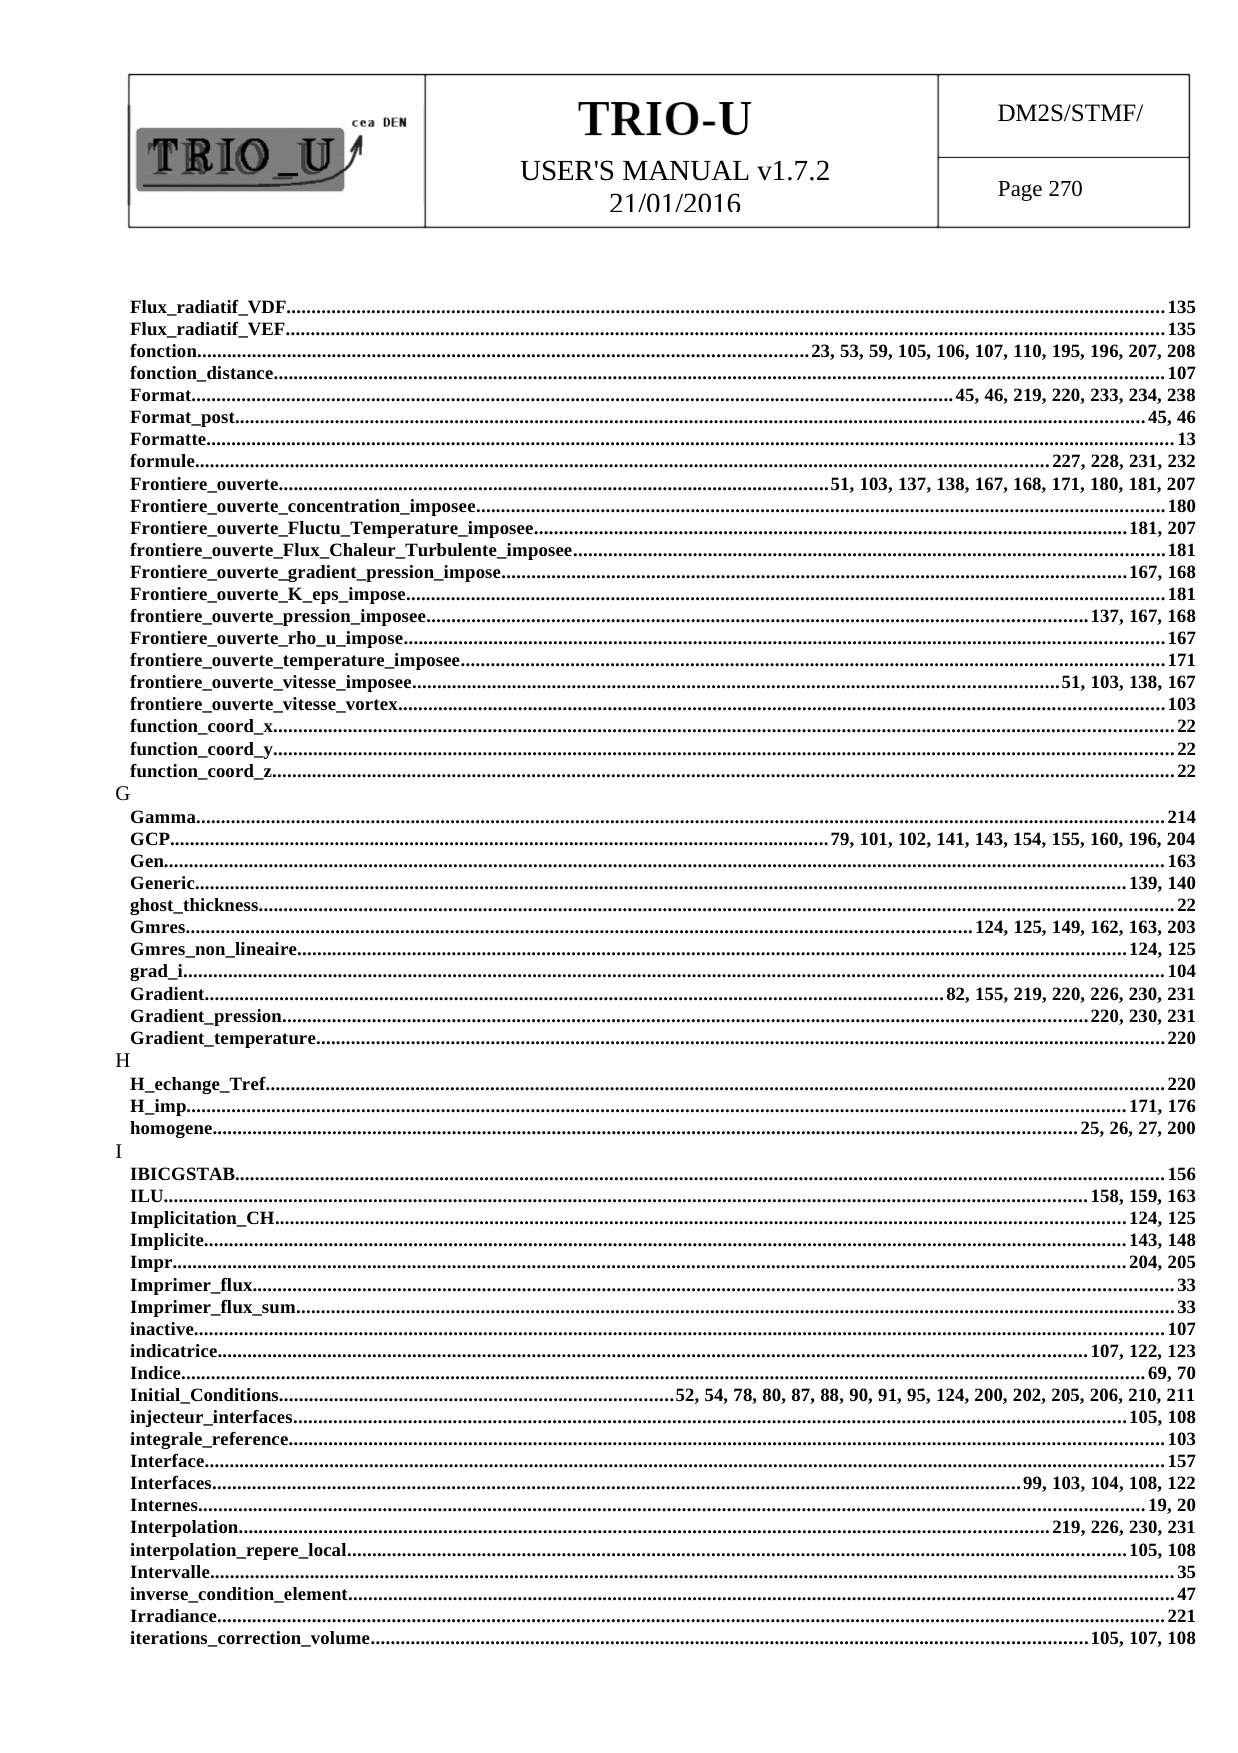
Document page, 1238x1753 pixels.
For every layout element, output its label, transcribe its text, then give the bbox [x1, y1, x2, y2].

text function_coord_y 22 [130, 737, 1196, 759]
text Initial_Conditions 52, 54, 78, 80, 87, 88, 90, 91, 95, 124, 200, 202, 205, 206, 210, 211 [130, 1383, 1196, 1405]
text Frontiere_ouverte_K_eps_impose 181 [130, 582, 1196, 604]
text Frontiere_ouverte_rho_u_impose 167 [130, 627, 1196, 649]
text Formatte 13 [130, 428, 1196, 450]
text Flux_radiatif_VEF 135 [130, 317, 1196, 339]
text Format_post 45, 46 [130, 406, 1196, 428]
text Interfaces 99, 103, 104, 108, 122 [130, 1472, 1196, 1494]
text iterations_correction_volume 105, 107, 108 [130, 1626, 1196, 1648]
text Implicite 143, 148 [130, 1229, 1196, 1251]
text Imprimer_flux 33 [130, 1273, 1196, 1295]
text Irradiance 221 [130, 1604, 1196, 1626]
text injecteur_interfaces 105, 108 [130, 1405, 1196, 1427]
text inactive 107 [130, 1317, 1196, 1339]
text frontiere_ouverte_Flux_Chaleur_Turbulente_imposee 181 [130, 538, 1196, 560]
text inverse_condition_element 47 [130, 1582, 1196, 1604]
text fonction 23, 53, 59, 105, 106, 107, 110, 195, 196, 207, 208 [130, 339, 1196, 362]
text function_coord_z 22 [130, 759, 1196, 781]
text frontiere_ouverte_vitesse_vortex 103 [130, 693, 1196, 715]
text Interpolation 219, 226, 230, 231 [130, 1516, 1196, 1538]
text Gmres_non_lineaire 124, 125 [130, 938, 1196, 960]
text Gamma 214 [130, 805, 1196, 827]
text Gradient 82, 155, 219, 220, 226, 230, 231 [130, 982, 1196, 1004]
text Gmres 124, 125, 149, 162, 163, 203 [130, 916, 1196, 938]
text H [115, 1048, 1196, 1072]
text fonction_distance 107 [130, 362, 1196, 384]
text Intervalle 35 [130, 1560, 1196, 1582]
text G [115, 781, 1196, 805]
text Gen 163 [130, 849, 1196, 871]
text grad_i 104 [130, 960, 1196, 982]
text Gradient_temperature 220 [130, 1026, 1196, 1048]
text GCP 79, 101, 102, 141, 143, 154, 155, 160, 196, 204 [130, 827, 1196, 849]
text frontiere_ouverte_vitesse_imposee 51, 103, 138, 167 [130, 671, 1196, 693]
text Generic 139, 140 [130, 871, 1196, 893]
text integrale_reference 103 [130, 1427, 1196, 1449]
text H_imp 171, 176 [130, 1094, 1196, 1116]
text formule 227, 228, 231, 232 [130, 450, 1196, 472]
text Frontiere_ouverte_concentration_imposee 180 [130, 494, 1196, 516]
text Internes 19, 20 [130, 1494, 1196, 1516]
text Frontiere_ouverte_Fluctu_Temperature_imposee 181, 207 [130, 516, 1196, 538]
text Flux_radiatif_VDF 135 [130, 295, 1196, 317]
text H_echange_Tref 220 [130, 1072, 1196, 1094]
text homogene 25, 26, 27, 200 [130, 1116, 1196, 1138]
text Gradient_pression 220, 230, 231 [130, 1004, 1196, 1026]
text Frontiere_ouverte_gradient_pression_impose 167, 168 [130, 560, 1196, 582]
text Interface 157 [130, 1449, 1196, 1472]
text frontiere_ouverte_temperature_imposee 171 [130, 649, 1196, 671]
text indicatrice 107, 122, 123 [130, 1339, 1196, 1361]
text Indice 69, 70 [130, 1361, 1196, 1383]
text interpolation_repere_local 105, 108 [130, 1538, 1196, 1560]
text Format 45, 46, 219, 220, 233, 234, 238 [130, 384, 1196, 406]
text Impr 204, 205 [130, 1251, 1196, 1273]
text Imprimer_flux_sum 33 [130, 1295, 1196, 1317]
text frontiere_ouverte_pression_imposee 137, 167, 168 [130, 604, 1196, 627]
text ghost_thickness 22 [130, 893, 1196, 916]
text Frontiere_ouverte 51, 103, 137, 138, 167, 168, 171, 180, 181, 207 [130, 472, 1196, 494]
text I [115, 1138, 1196, 1162]
text function_coord_x 22 [130, 715, 1196, 737]
text ILU 158, 159, 163 [130, 1184, 1196, 1207]
text Implicitation_CH 124, 125 [130, 1207, 1196, 1229]
text IBICGSTAB 156 [130, 1162, 1196, 1184]
